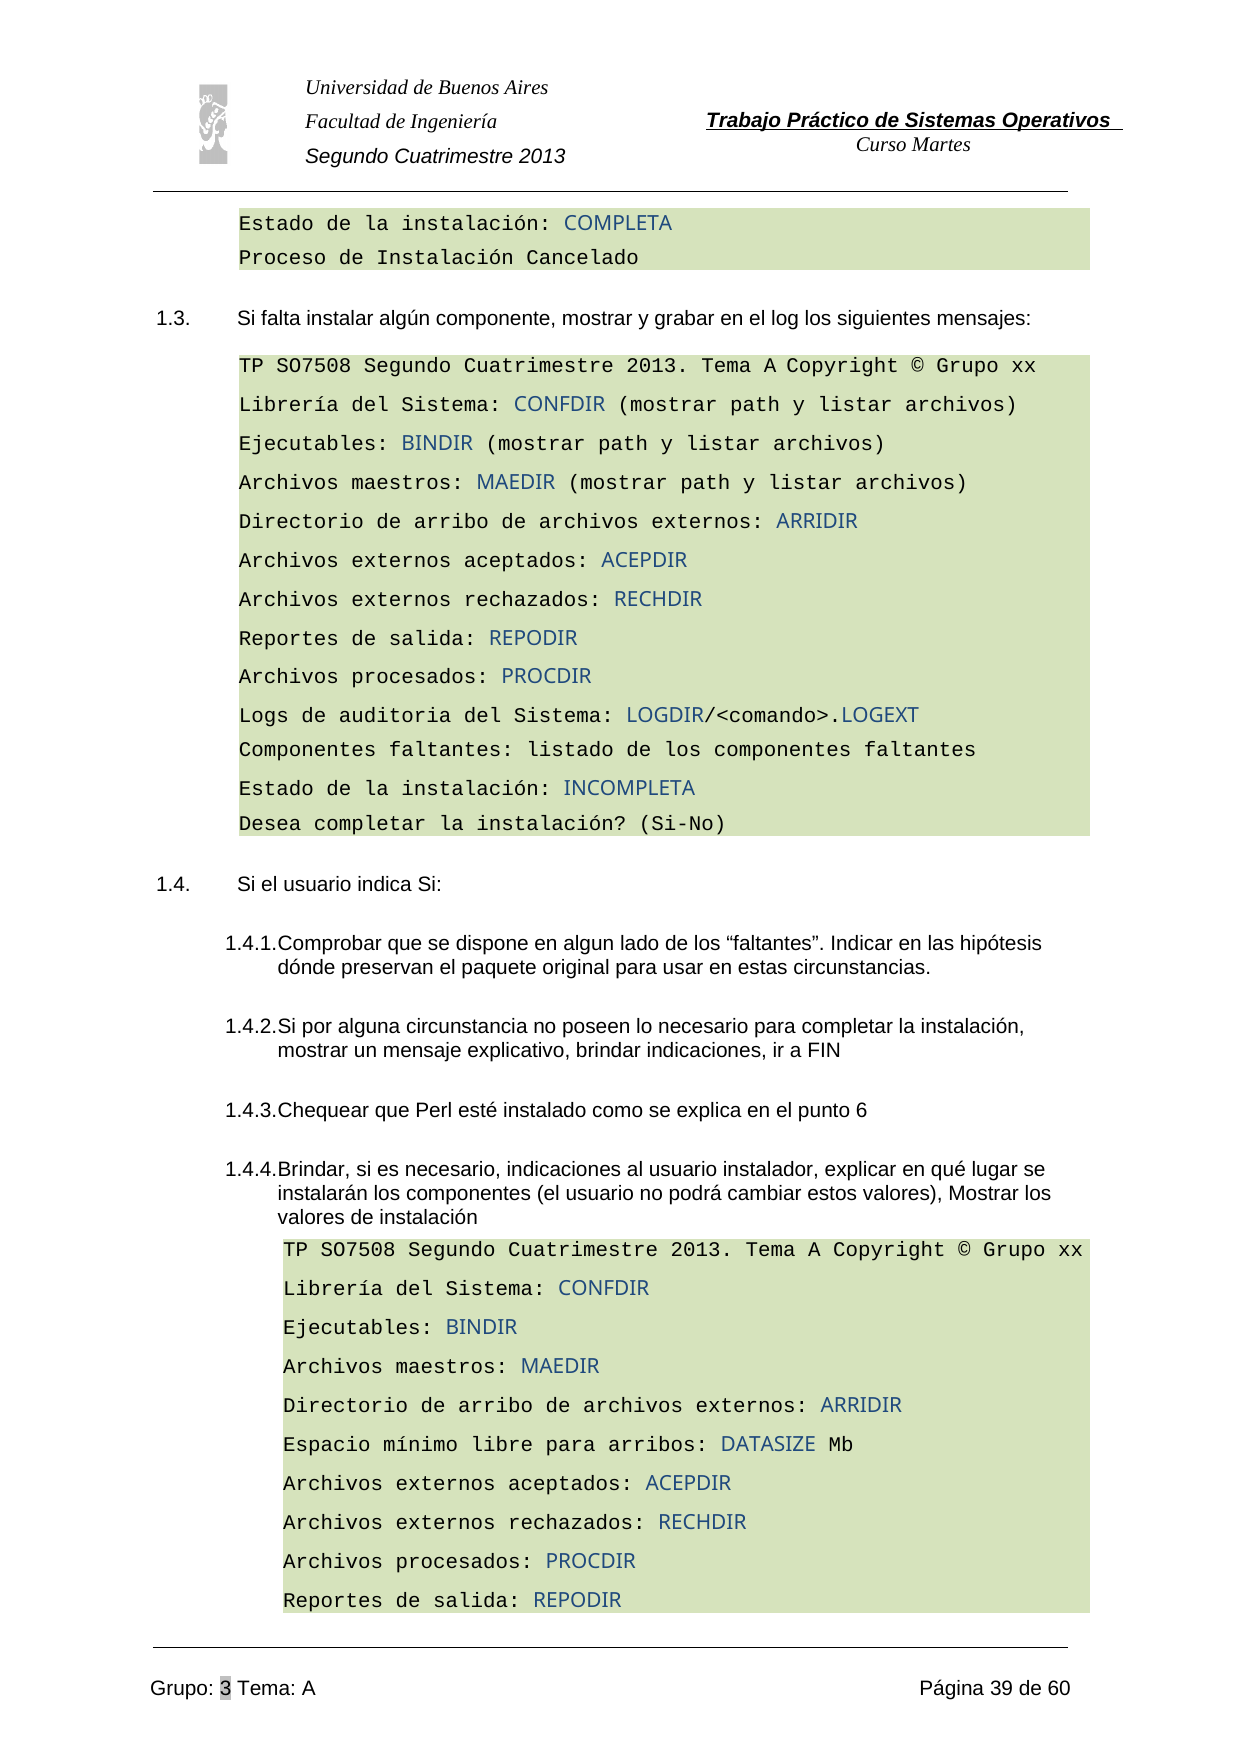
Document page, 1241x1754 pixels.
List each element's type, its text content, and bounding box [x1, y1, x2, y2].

text TP SO7508 Segundo Cuatrimestre 2013. Tema A Copyright © Grupo xx [283, 1239, 1090, 1263]
text Desea completar la instalación? (Si-No) [239, 812, 1090, 836]
text Librería del Sistema: CONFDIR [283, 1273, 1090, 1302]
text Archivos maestros: MAEDIR [283, 1351, 1090, 1380]
text Componentes faltantes: listado de los componentes faltantes [239, 739, 1090, 763]
text Espacio mínimo libre para arribos: DATASIZE Mb [283, 1429, 1090, 1458]
list Si falta instalar algún componente, mostrar y grabar en el log los siguientes mensajes: [150, 306, 1090, 330]
text Archivos externos rechazados: RECHDIR [239, 584, 1090, 612]
list Si el usuario indica Si: [150, 872, 1090, 896]
text TP SO7508 Segundo Cuatrimestre 2013. Tema A Copyright © Grupo xx [239, 355, 1090, 378]
text Archivos procesados: PROCDIR [239, 662, 1090, 690]
list Chequear que Perl esté instalado como se explica en el punto 6 [225, 1098, 1090, 1122]
text Proceso de Instalación Cancelado [239, 247, 1090, 270]
text Archivos externos aceptados: ACEPDIR [283, 1468, 1090, 1497]
list Brindar, si es necesario, indicaciones al usuario instalador, explicar en qué lugar se instalarán los componentes (el usuario no podrá cambiar estos valores), Mostrar los valores de instalación [225, 1157, 1090, 1229]
text Archivos maestros: MAEDIR (mostrar path y listar archivos) [239, 467, 1090, 495]
text Ejecutables: BINDIR [283, 1312, 1090, 1341]
text Directorio de arribo de archivos externos: ARRIDIR [239, 506, 1090, 534]
text Estado de la instalación: INCOMPLETA [239, 773, 1090, 802]
text Archivos externos aceptados: ACEPDIR [239, 545, 1090, 573]
text Archivos externos rechazados: RECHDIR [283, 1507, 1090, 1536]
picture [198, 82, 231, 166]
text Ejecutables: BINDIR (mostrar path y listar archivos) [239, 428, 1090, 456]
text Archivos procesados: PROCDIR [283, 1546, 1090, 1574]
list Comprobar que se dispone en algun lado de los “faltantes”. Indicar en las hipótesis dónde preservan el paquete original para usar en estas circunstancias. [225, 931, 1090, 979]
text Logs de auditoria del Sistema: LOGDIR/<comando>.LOGEXT [239, 701, 1090, 729]
text Reportes de salida: REPODIR [239, 623, 1090, 651]
text Estado de la instalación: COMPLETA [239, 208, 1090, 236]
list Si por alguna circunstancia no poseen lo necesario para completar la instalación, mostrar un mensaje explicativo, brindar indicaciones, ir a FIN [225, 1014, 1090, 1062]
text Directorio de arribo de archivos externos: ARRIDIR [283, 1390, 1090, 1419]
text Reportes de salida: REPODIR [283, 1585, 1090, 1613]
text Librería del Sistema: CONFDIR (mostrar path y listar archivos) [239, 389, 1090, 417]
